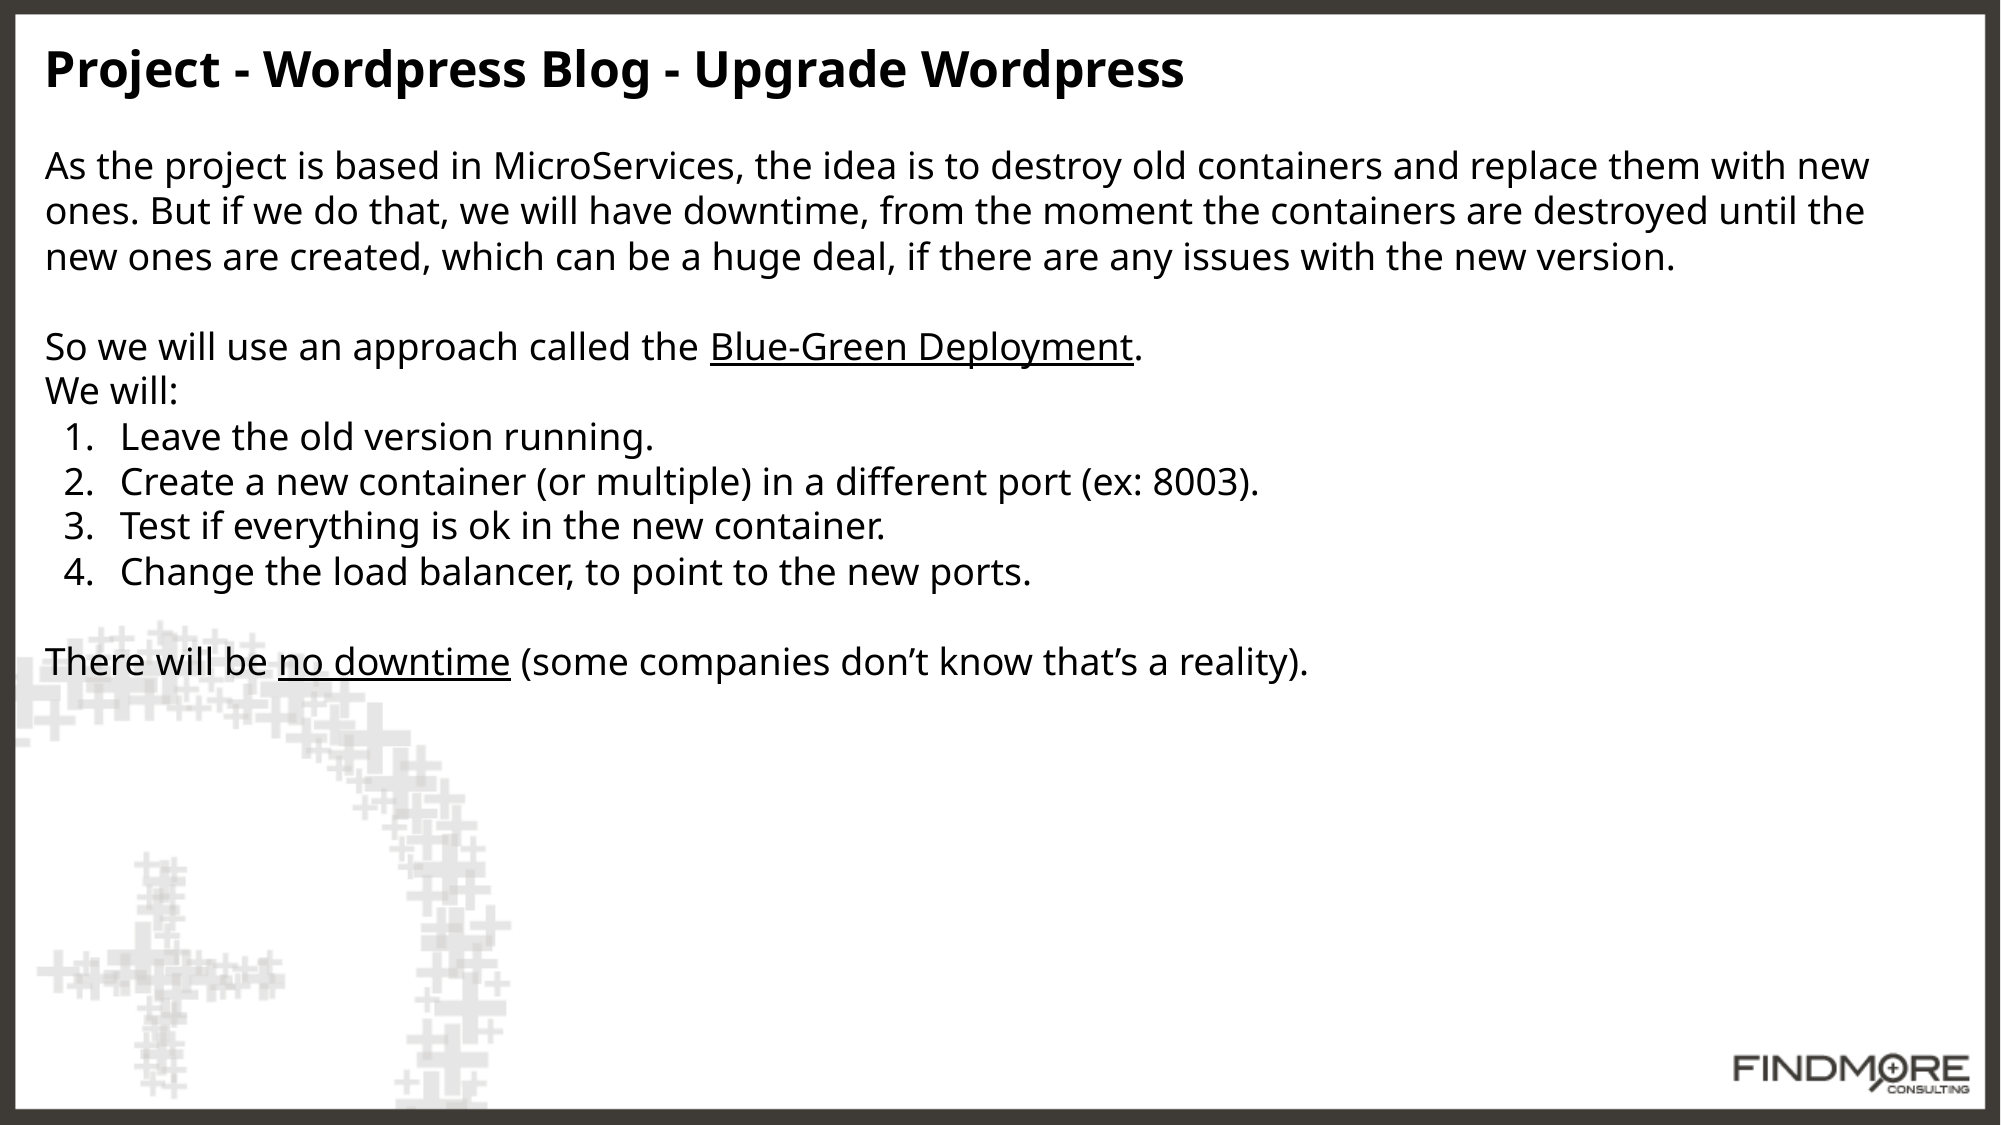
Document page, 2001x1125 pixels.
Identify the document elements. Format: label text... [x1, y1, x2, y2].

picture [0, 0, 2001, 1125]
text_box Project - Wordpress Blog - Upgrade Wordpress As the project is based in MicroServices, the idea is to destroy old containers and replace them with new ones. But if we do that, we will have downtime, from the moment the containers are destroyed until the new ones are created, which can be a huge deal, if there are any issues with the new version. So we will use an approach called the Blue-Green Deployment. We will: Leave the old version running. Create a new container (or multiple) in a different port (ex: 8003). Test if everything is ok in the new container. Change the load balancer, to point to the new ports. There will be no downtime (some companies don’t know that’s a reality). [29, 30, 1950, 1024]
